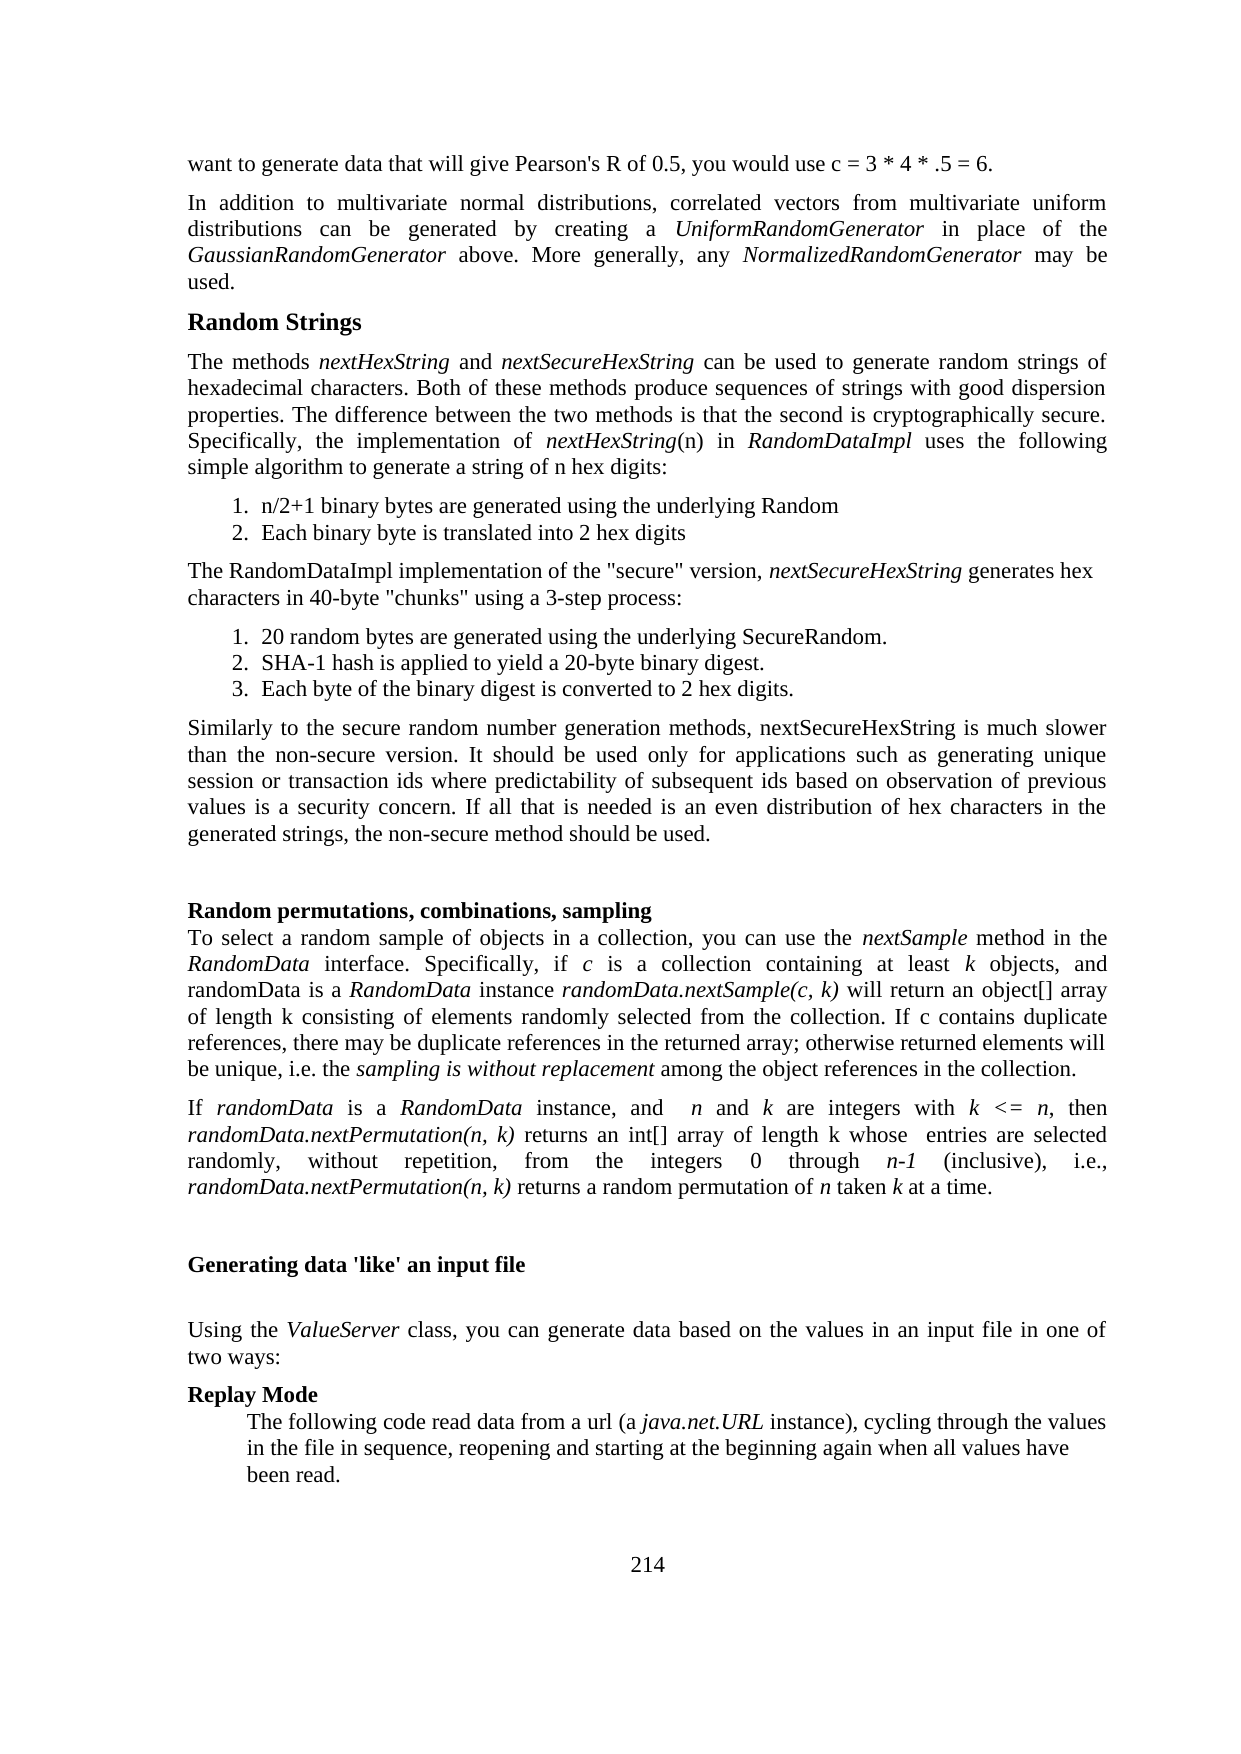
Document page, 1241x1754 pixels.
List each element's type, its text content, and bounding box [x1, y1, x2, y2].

text Similarly to the secure random number generation methods, nextSecureHexString is much slower than the non-secure version. It should be used only for applications such as generating unique session or transaction ids where predictability of subsequent ids based on observation of previous values is a security concern. If all that is needed is an even distribution of hex characters in the generated strings, the non-secure method should be used. [187, 714, 1108, 846]
text The methods nextHexString and nextSecureHexString can be used to generate random strings of hexadecimal characters. Both of these methods produce sequences of strings with good dispersion properties. The difference between the two methods is that the second is cryptographically secure. Specifically, the implementation of nextHexString(n) in RandomDataImpl uses the following simple algorithm to generate a string of n hex digits: [187, 348, 1108, 480]
text The RandomDataImpl implementation of the "secure" version, nextSecureHexString generates hex characters in 40-byte "chunks" using a 3-step process: [187, 557, 1108, 610]
text want to generate data that will give Pearson's R of 0.5, you would use c = 3 * 4 * .5 = 6. [187, 150, 1108, 176]
list 20 random bytes are generated using the underlying SecureRandom. [232, 623, 1108, 649]
text In addition to multivariate normal distributions, correlated vectors from multivariate uniform distributions can be generated by creating a UniformRandomGenerator in place of the GaussianRandomGenerator above. More generally, any NormalizedRandomGenerator may be used. [187, 189, 1108, 294]
list The following code read data from a url (a java.net.URL instance), cycling through the values in the file in sequence, reopening and starting at the beginning again when all values have been read. [247, 1408, 1108, 1487]
list Each byte of the binary digest is converted to 2 hex digits. [232, 675, 1108, 702]
list Each binary byte is translated into 2 hex digits [232, 519, 1108, 545]
list n/2+1 binary bytes are generated using the underlying Random [232, 492, 1108, 519]
text To select a random sample of objects in a collection, you can use the nextSample method in the RandomData interface. Specifically, if c is a collection containing at least k objects, and randomData is a RandomData instance randomData.nextSample(c, k) will return an object[] array of length k consisting of elements randomly selected from the collection. If c contains duplicate references, there may be duplicate references in the returned array; otherwise returned elements will be unique, i.e. the sampling is without replacement among the object references in the collection. [187, 924, 1108, 1082]
text If randomData is a RandomData instance, and n and k are integers with k <= n, then randomData.nextPermutation(n, k) returns an int[] array of length k whose entries are selected randomly, without repetition, from the integers 0 through n-1 (inclusive), i.e., randomData.nextPermutation(n, k) returns a random permutation of n taken k at a time. [187, 1094, 1108, 1200]
subtitle Generating data 'like' an input file [187, 1251, 1108, 1277]
subtitle Random permutations, combinations, sampling [187, 897, 1108, 924]
subtitle Replay Mode [187, 1382, 1108, 1408]
text Using the ValueServer class, you can generate data based on the values in an input file in one of two ways: [187, 1316, 1108, 1369]
text Random Strings [187, 307, 1108, 336]
list SHA-1 hash is applied to yield a 20-byte binary digest. [232, 649, 1108, 675]
